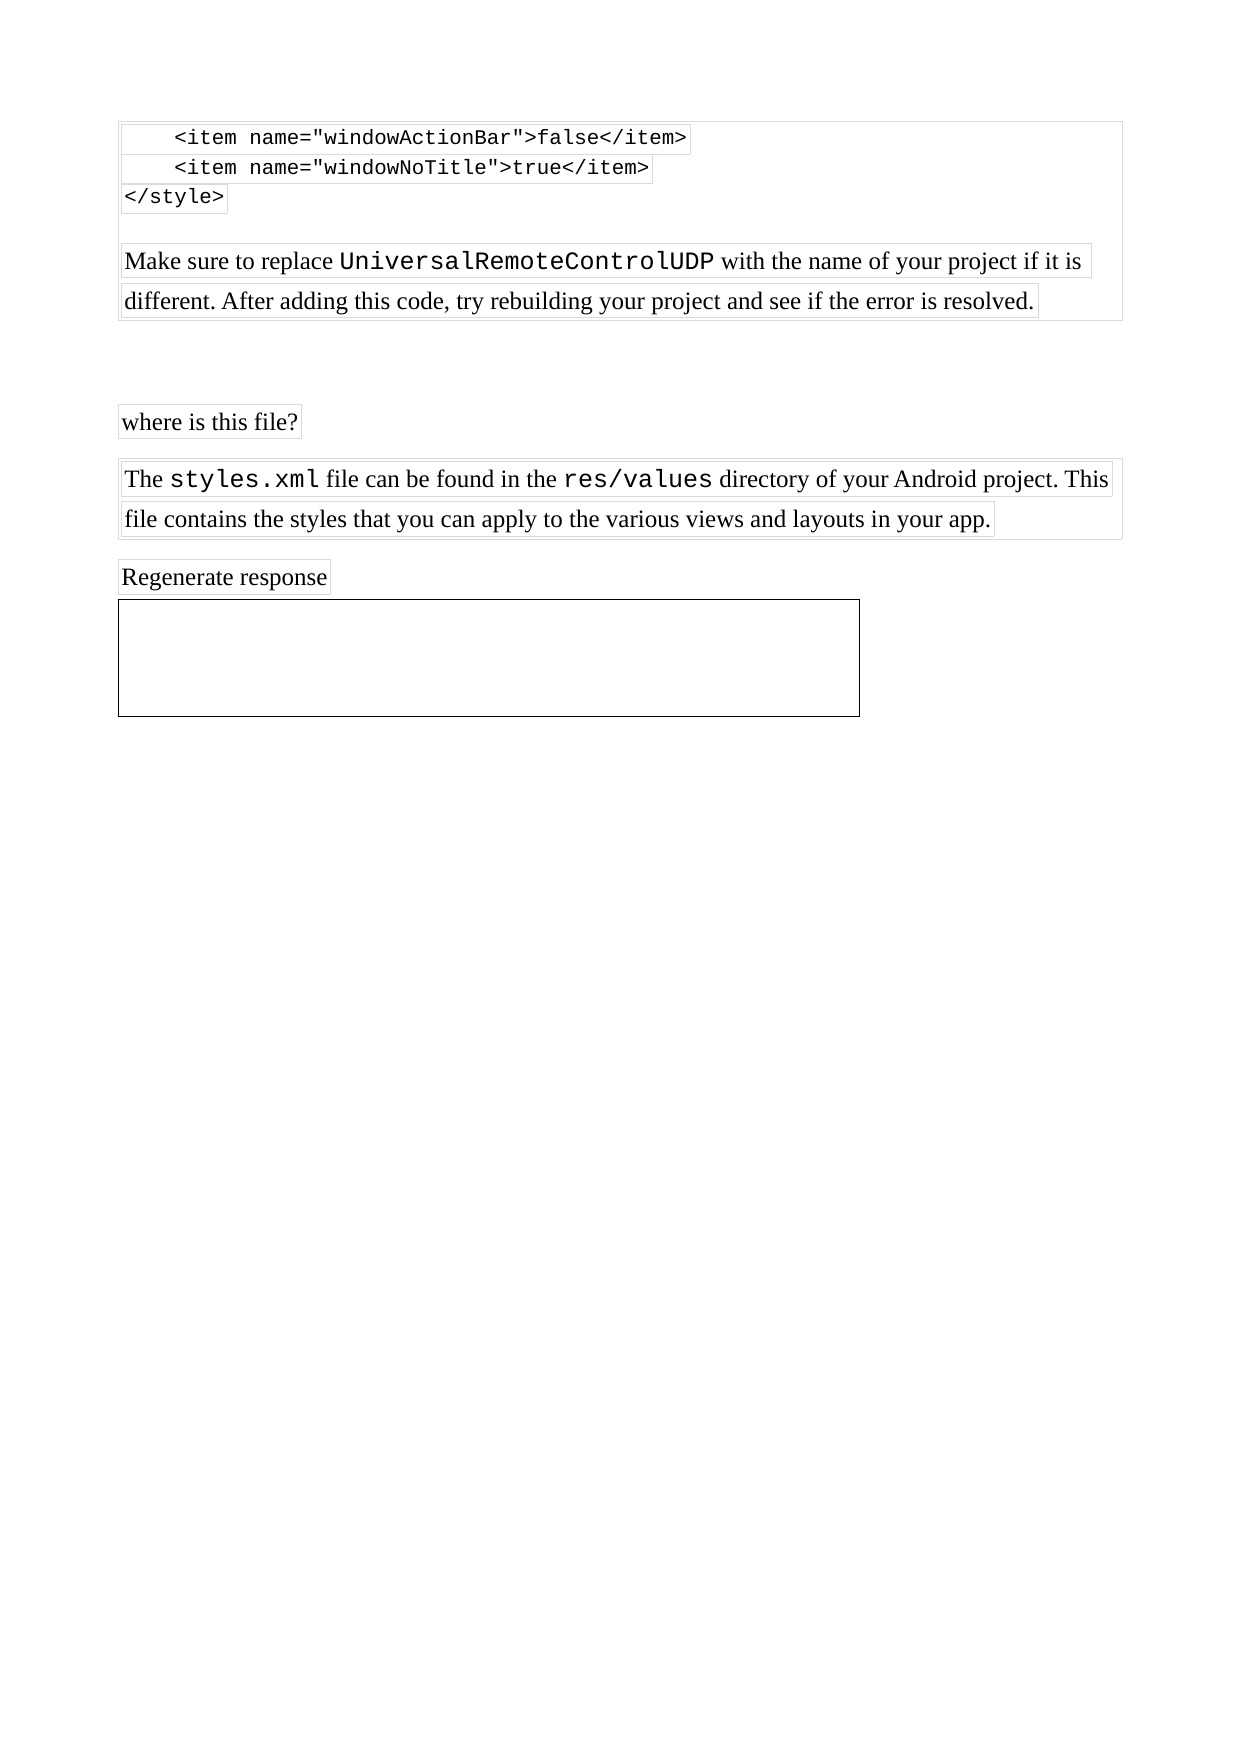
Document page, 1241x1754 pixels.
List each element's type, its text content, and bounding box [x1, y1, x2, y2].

text [302, 404, 1122, 438]
text <item name="windowNoTitle">true</item> [122, 151, 1122, 181]
text The styles.xml file can be found in the res/values directory of your Android project. This file contains the styles that you can apply to the various views and layouts in your app. [119, 459, 1122, 539]
text [228, 181, 1122, 213]
text <item name="windowActionBar">false</item> [119, 122, 1122, 151]
text Regenerate response [119, 560, 330, 594]
text Make sure to replace UniversalRemoteControlUDP with the name of your project if it is different. After adding this code, try rebuilding your project and see if the error is resolved. [119, 240, 1122, 320]
text [331, 559, 1122, 594]
text </style> [122, 185, 227, 213]
text where is this file? [119, 405, 301, 438]
